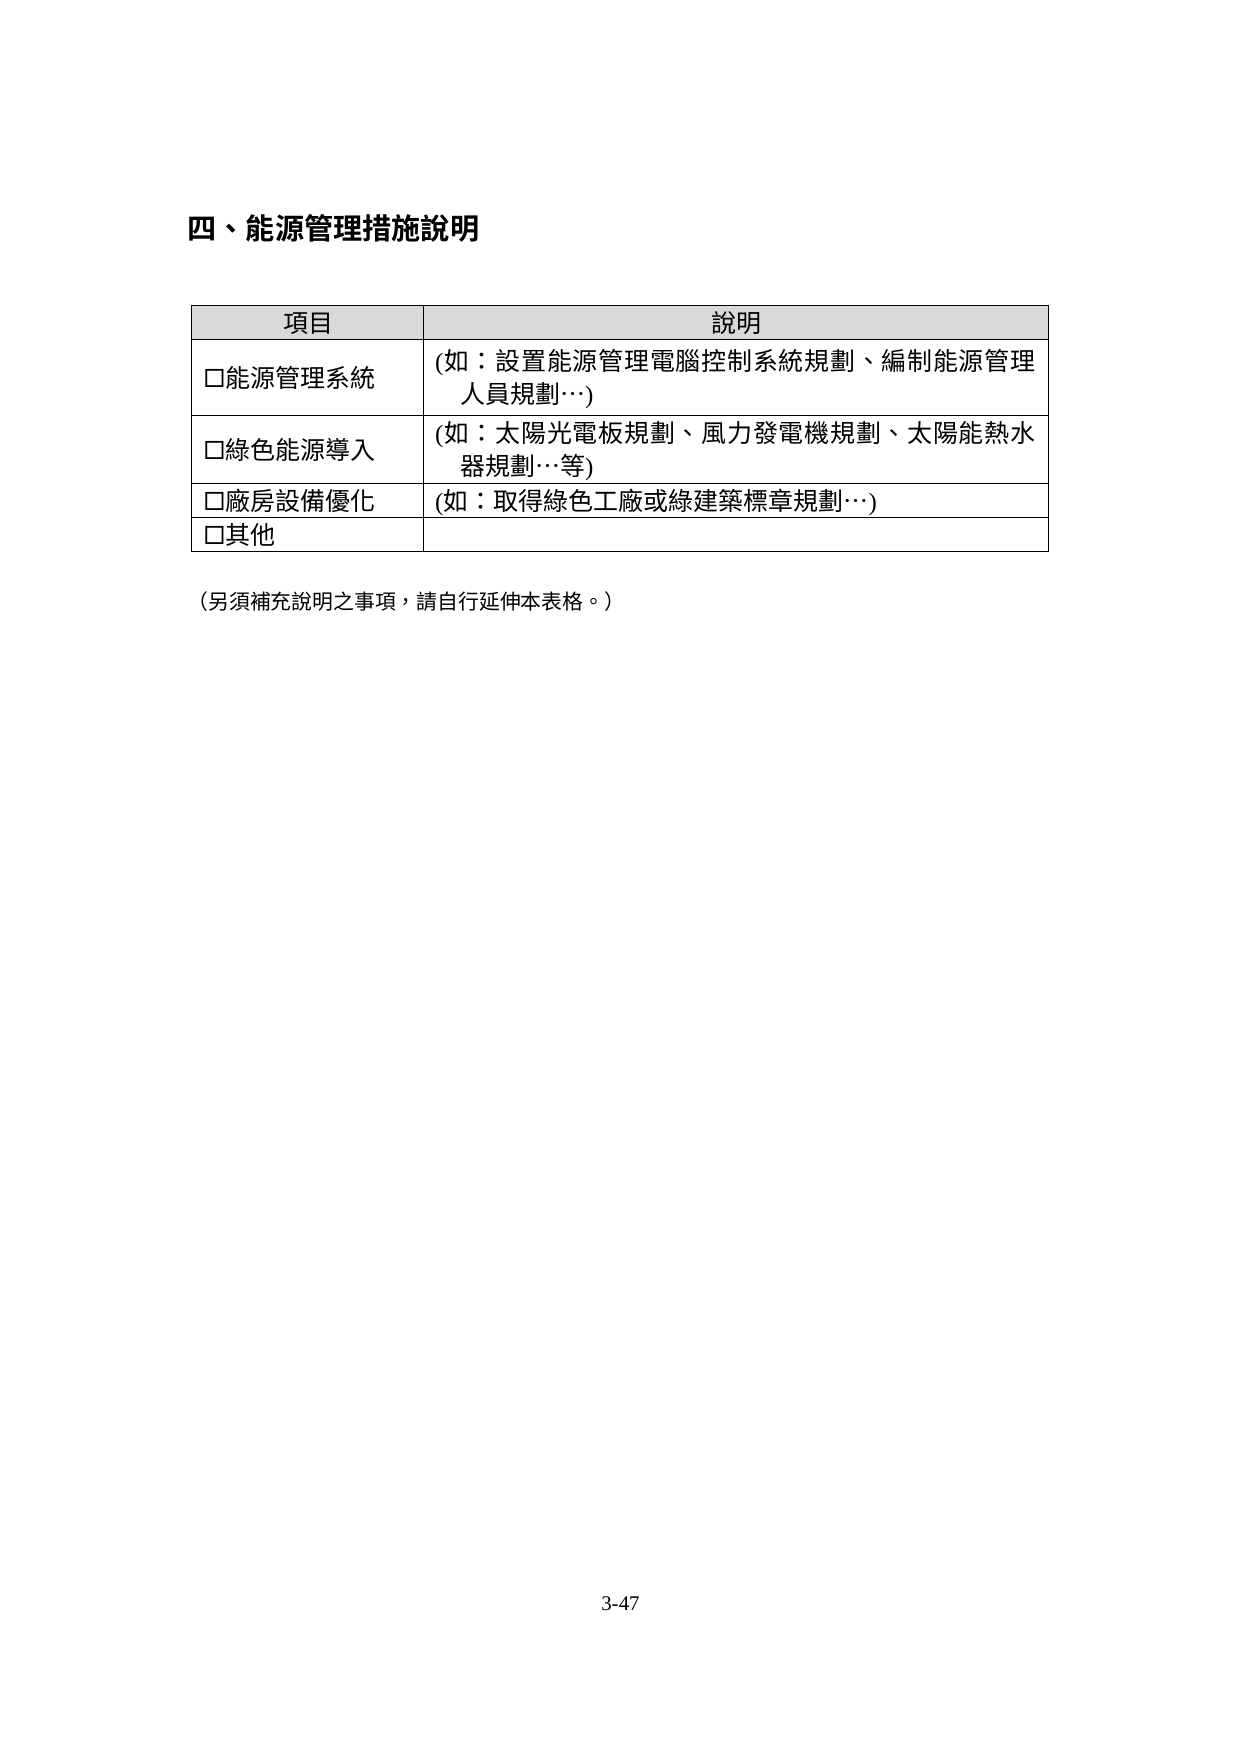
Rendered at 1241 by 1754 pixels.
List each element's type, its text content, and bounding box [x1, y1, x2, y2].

table_header 說明 [424, 306, 1048, 339]
table_cell 綠色能源導入 [192, 416, 423, 482]
table_cell (如：太陽光電板規劃、風力發電機規劃、太陽能熱水器規劃…等) [424, 416, 1048, 482]
table_cell [424, 518, 1048, 551]
table_cell (如：取得綠色工廠或綠建築標章規劃…) [424, 484, 1048, 517]
text 四、能源管理措施說明 [187, 198, 1053, 248]
table_cell 廠房設備優化 [192, 484, 423, 517]
text （另須補充說明之事項，請自行延伸本表格。） [187, 571, 1053, 619]
table_cell 能源管理系統 [192, 340, 423, 415]
table_cell (如：設置能源管理電腦控制系統規劃、編制能源管理人員規劃…) [424, 340, 1048, 415]
table_header 項目 [192, 306, 423, 339]
table_cell 其他 [192, 518, 423, 551]
